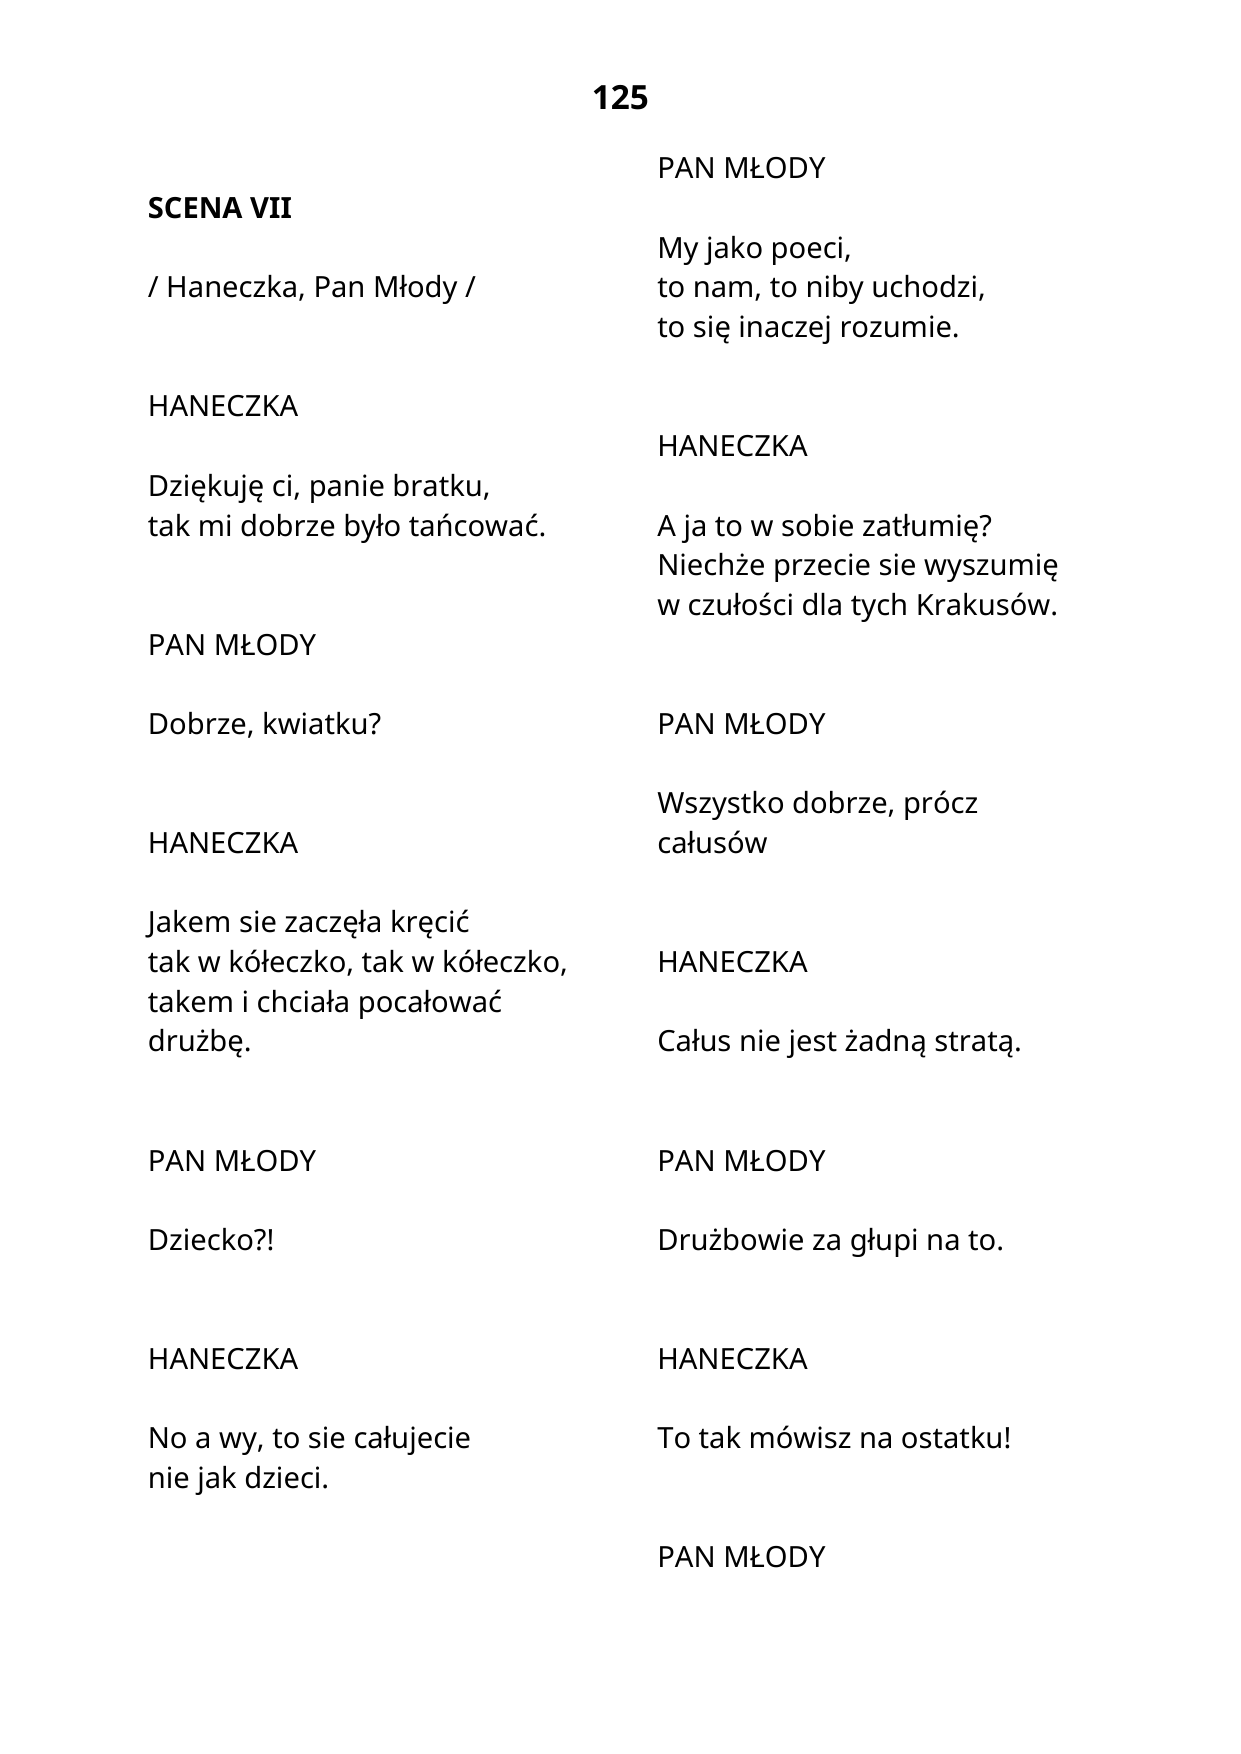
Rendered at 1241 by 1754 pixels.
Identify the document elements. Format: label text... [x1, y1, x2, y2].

text Dziecko?! [148, 1219, 583, 1259]
text tak mi dobrze było tańcować. [148, 505, 583, 544]
text takem i chciała pocałować [148, 981, 583, 1021]
text PAN MŁODY [657, 148, 1093, 187]
text Dobrze, kwiatku? [148, 703, 583, 743]
text Wszystko dobrze, prócz całusów [657, 783, 1093, 862]
text w czułości dla tych Krakusów. [657, 584, 1093, 624]
text SCENA VII [148, 187, 583, 227]
text Niechże przecie sie wyszumię [657, 544, 1093, 584]
text to się inaczej rozumie. [657, 306, 1093, 346]
text Całus nie jest żadną stratą. [657, 1021, 1093, 1060]
text Dziękuję ci, panie bratku, [148, 465, 583, 505]
text / Haneczka, Pan Młody / [148, 267, 583, 306]
text PAN MŁODY [657, 1537, 1093, 1576]
text No a wy, to sie całujecie [148, 1418, 583, 1457]
text drużbę. [148, 1021, 583, 1060]
text PAN MŁODY [148, 1140, 583, 1179]
text A ja to w sobie zatłumię? [657, 505, 1093, 544]
text tak w kółeczko, tak w kółeczko, [148, 941, 583, 981]
text To tak mówisz na ostatku! [657, 1418, 1093, 1457]
text HANECZKA [148, 1338, 583, 1378]
text PAN MŁODY [657, 1140, 1093, 1179]
text Drużbowie za głupi na to. [657, 1219, 1093, 1259]
text PAN MŁODY [148, 624, 583, 663]
text HANECZKA [657, 941, 1093, 981]
text HANECZKA [657, 425, 1093, 465]
text HANECZKA [657, 1338, 1093, 1378]
text to nam, to niby uchodzi, [657, 267, 1093, 306]
text nie jak dzieci. [148, 1457, 583, 1497]
text My jako poeci, [657, 227, 1093, 267]
text HANECZKA [148, 386, 583, 425]
text HANECZKA [148, 822, 583, 862]
text PAN MŁODY [657, 703, 1093, 743]
text Jakem sie zaczęła kręcić [148, 902, 583, 941]
